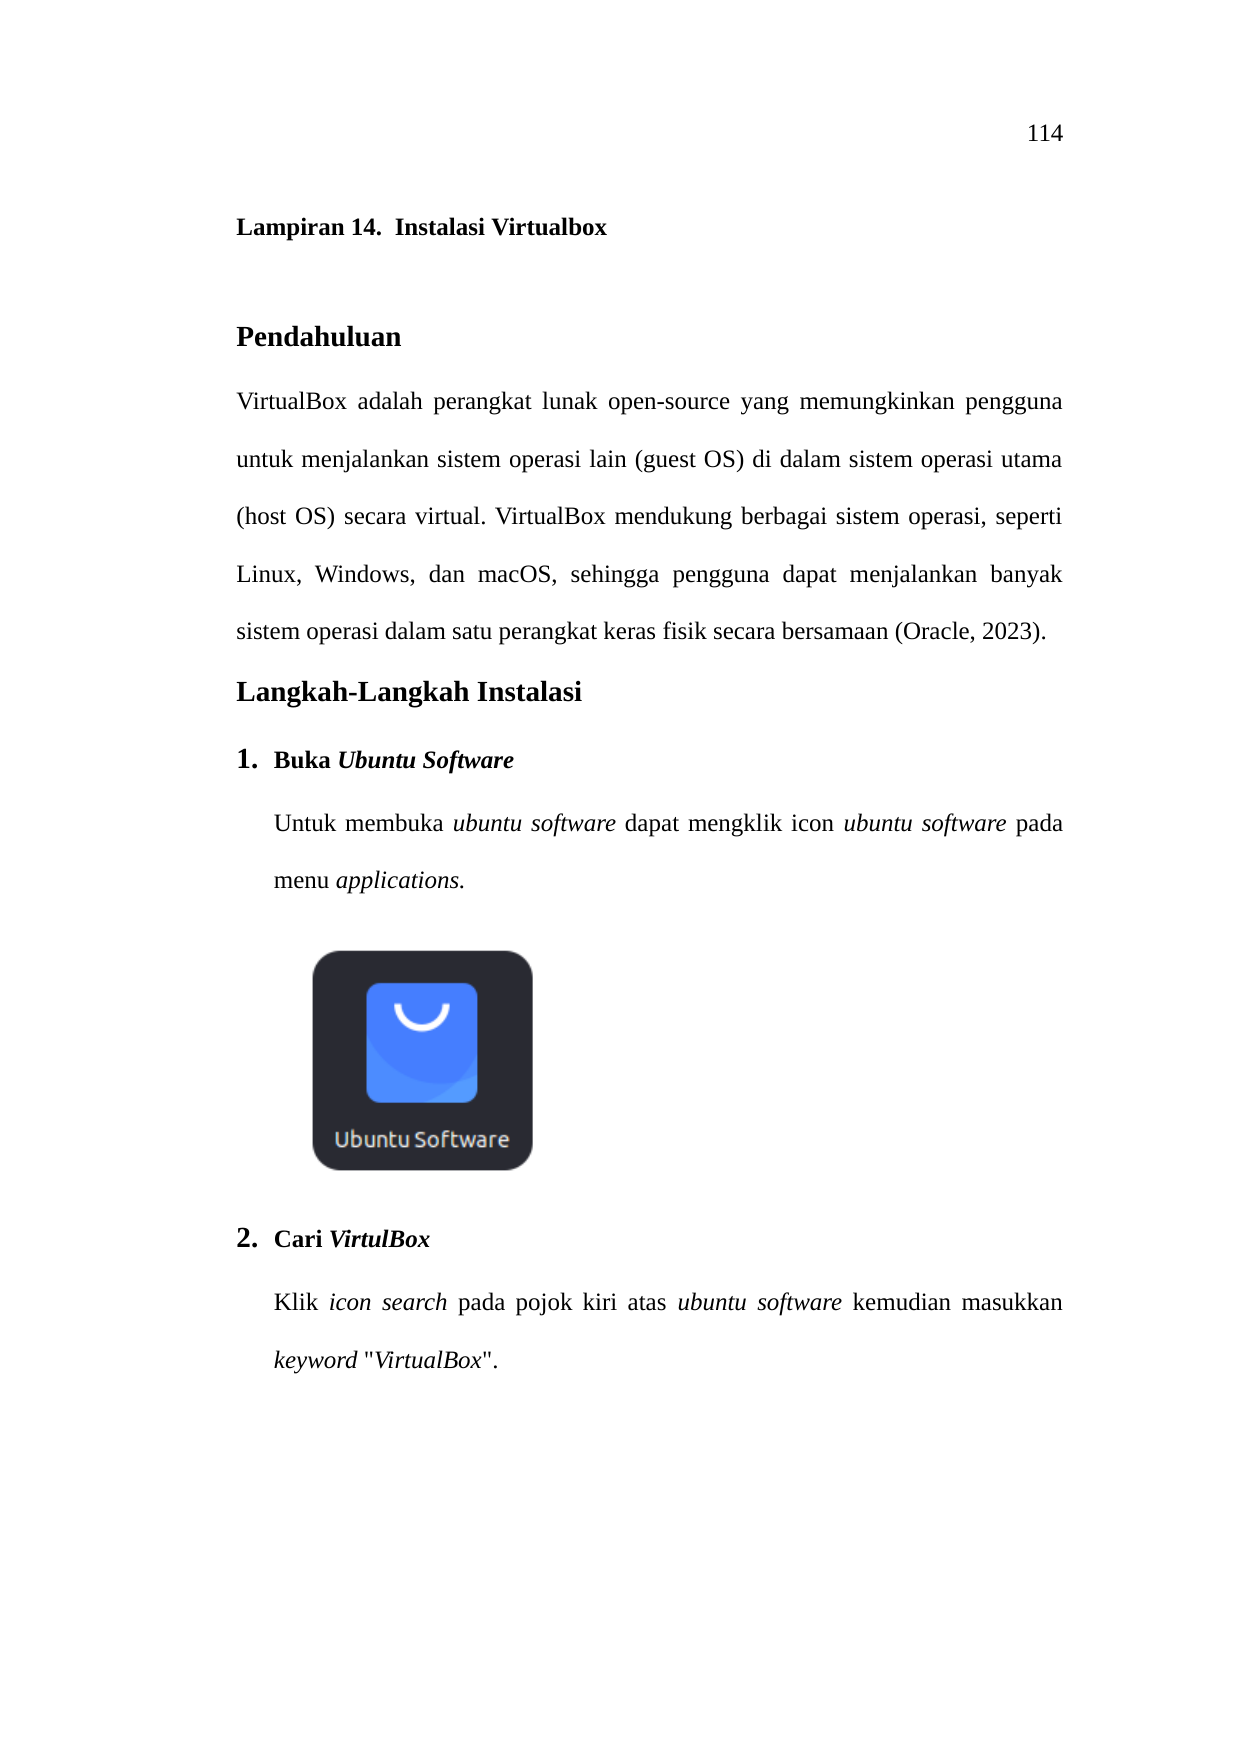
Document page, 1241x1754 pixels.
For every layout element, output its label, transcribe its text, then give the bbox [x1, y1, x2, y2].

subtitle Instalasi Virtualbox [236, 212, 1063, 241]
list Untuk membuka ubuntu software dapat mengklik icon ubuntu software pada menu applications. [236, 808, 1063, 894]
picture [276, 925, 573, 1189]
list Klik icon search pada pojok kiri atas ubuntu software kemudian masukkan keyword "VirtualBox". [236, 1287, 1063, 1374]
text VirtualBox adalah perangkat lunak open-source yang memungkinkan pengguna untuk menjalankan sistem operasi lain (guest OS) di dalam sistem operasi utama (host OS) secara virtual. VirtualBox mendukung berbagai sistem operasi, seperti Linux, Windows, dan macOS, sehingga pengguna dapat menjalankan banyak sistem operasi dalam satu perangkat keras fisik secara bersamaan (Oracle, 2023). [236, 386, 1063, 645]
list Cari VirtulBox [236, 1220, 1063, 1254]
text Langkah-Langkah Instalasi [236, 674, 1063, 707]
text Pendahuluan [236, 319, 1063, 353]
list Buka Ubuntu Software [236, 741, 1063, 774]
